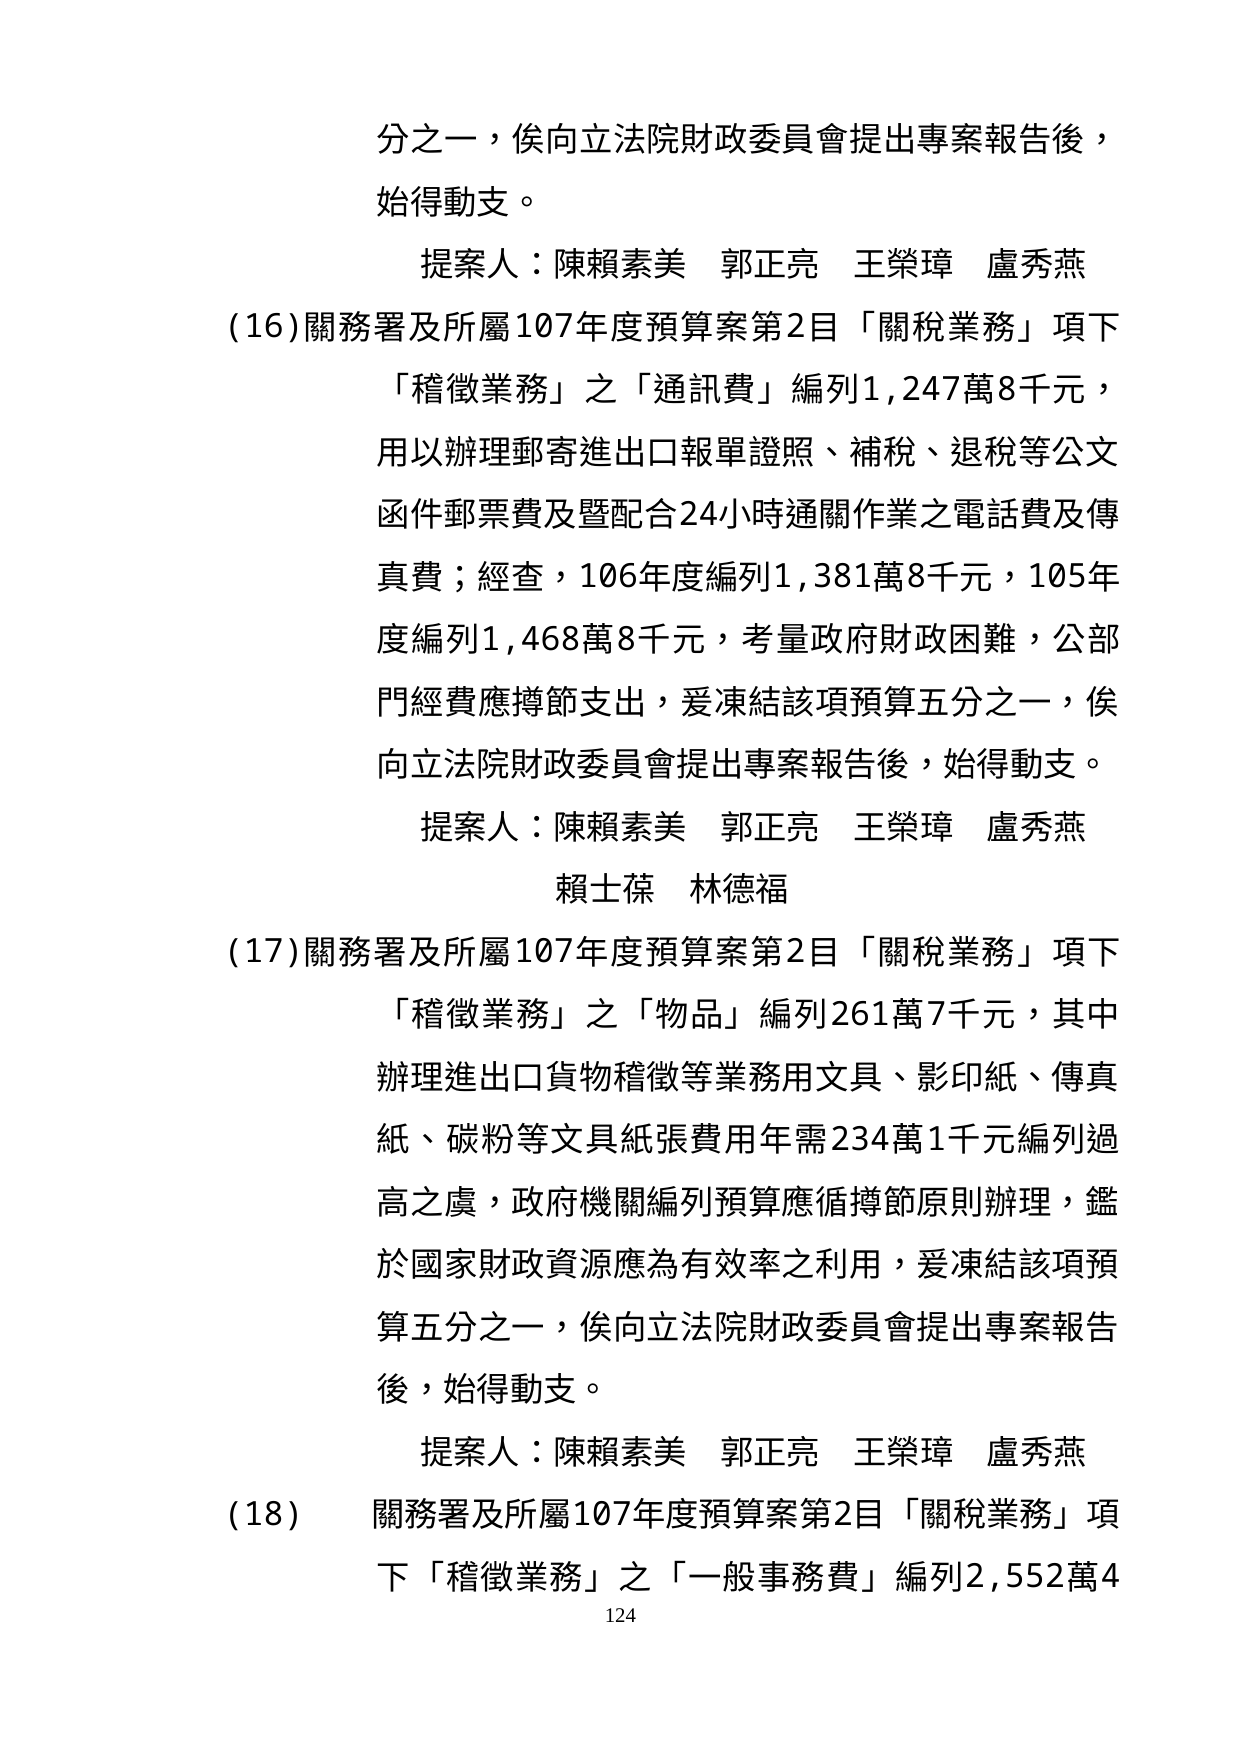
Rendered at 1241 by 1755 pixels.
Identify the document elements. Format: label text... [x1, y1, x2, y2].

list 關務署及所屬107年度預算案第2目「關稅業務」項下「稽徵業務」之「通訊費」編列1,247萬8千元，用以辦理郵寄進出口報單證照、補稅、退稅等公文函件郵票費及暨配合24小時通關作業之電話費及傳真費；經查，106年度編列1,381萬8千元，105年度編列1,468萬8千元，考量政府財政困難，公部門經費應撙節支出，爰凍結該項預算五分之一，俟向立法院財政委員會提出專案報告後，始得動支。 [224, 283, 1120, 783]
list 分之一，俟向立法院財政委員會提出專案報告後，始得動支。 [224, 96, 1120, 221]
list 關務署及所屬107年度預算案第2目「關稅業務」項下「稽徵業務」之「一般事務費」編列2,552萬4 [223, 1471, 1120, 1596]
text 賴士葆 林德福 [238, 846, 1120, 908]
text 提案人：陳賴素美 郭正亮 王榮璋 盧秀燕 [120, 221, 1120, 283]
list 關務署及所屬107年度預算案第2目「關稅業務」項下「稽徵業務」之「物品」編列261萬7千元，其中辦理進出口貨物稽徵等業務用文具、影印紙、傳真紙、碳粉等文具紙張費用年需234萬1千元編列過高之虞，政府機關編列預算應循撙節原則辦理，鑑於國家財政資源應為有效率之利用，爰凍結該項預算五分之一，俟向立法院財政委員會提出專案報告後，始得動支。 [223, 908, 1120, 1408]
text 提案人：陳賴素美 郭正亮 王榮璋 盧秀燕 [120, 1408, 1120, 1471]
text 提案人：陳賴素美 郭正亮 王榮璋 盧秀燕 [120, 783, 1120, 846]
